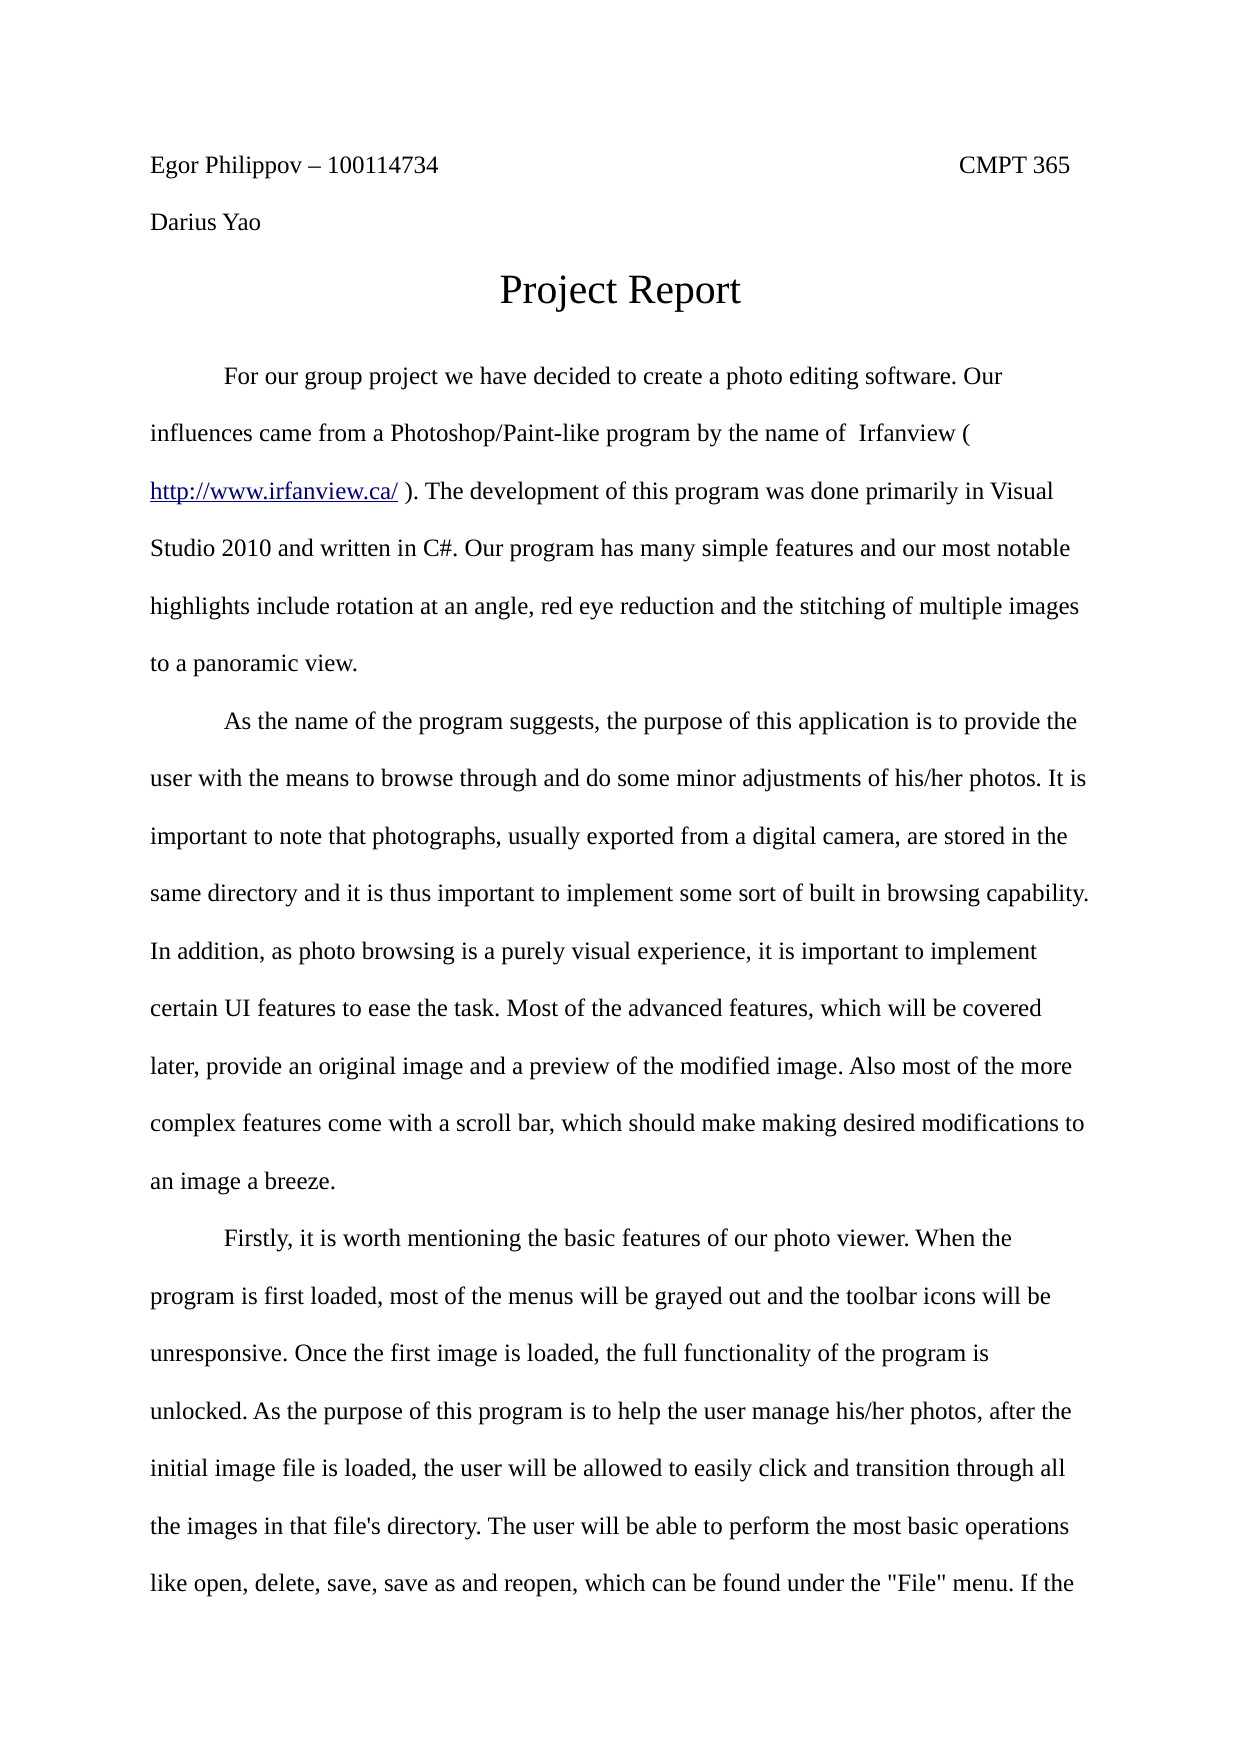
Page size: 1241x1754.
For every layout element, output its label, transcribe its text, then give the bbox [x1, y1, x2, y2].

text Firstly, it is worth mentioning the basic features of our photo viewer. When the program is first loaded, most of the menus will be grayed out and the toolbar icons will be unresponsive. Once the first image is loaded, the full functionality of the program is unlocked. As the purpose of this program is to help the user manage his/her photos, after the initial image file is loaded, the user will be allowed to easily click and transition through all the images in that file's directory. The user will be able to perform the most basic operations like open, delete, save, save as and reopen, which can be found under the "File" menu. If the [150, 1223, 1091, 1597]
text Project Report [150, 265, 1091, 313]
text For our group project we have decided to create a photo editing software. Our influences came from a Photoshop/Paint-like program by the name of Irfanview ( http://www.irfanview.ca/ ). The development of this program was done primarily in Visual Studio 2010 and written in C#. Our program has many simple features and our most notable highlights include rotation at an angle, red eye reduction and the stitching of multiple images to a panoramic view. [150, 361, 1091, 677]
text As the name of the program suggests, the purpose of this application is to provide the user with the means to browse through and do some minor adjustments of his/her photos. It is important to note that photographs, usually exported from a digital camera, are stored in the same directory and it is thus important to implement some sort of built in browsing capability. In addition, as photo browsing is a purely visual experience, it is important to implement certain UI features to ease the task. Most of the advanced features, which will be covered later, provide an original image and a preview of the modified image. Also most of the more complex features come with a scroll bar, which should make making desired modifications to an image a breeze. [150, 706, 1091, 1194]
text Egor Philippov – 100114734 CMPT 365 [150, 150, 1091, 179]
text Darius Yao [150, 207, 1091, 236]
